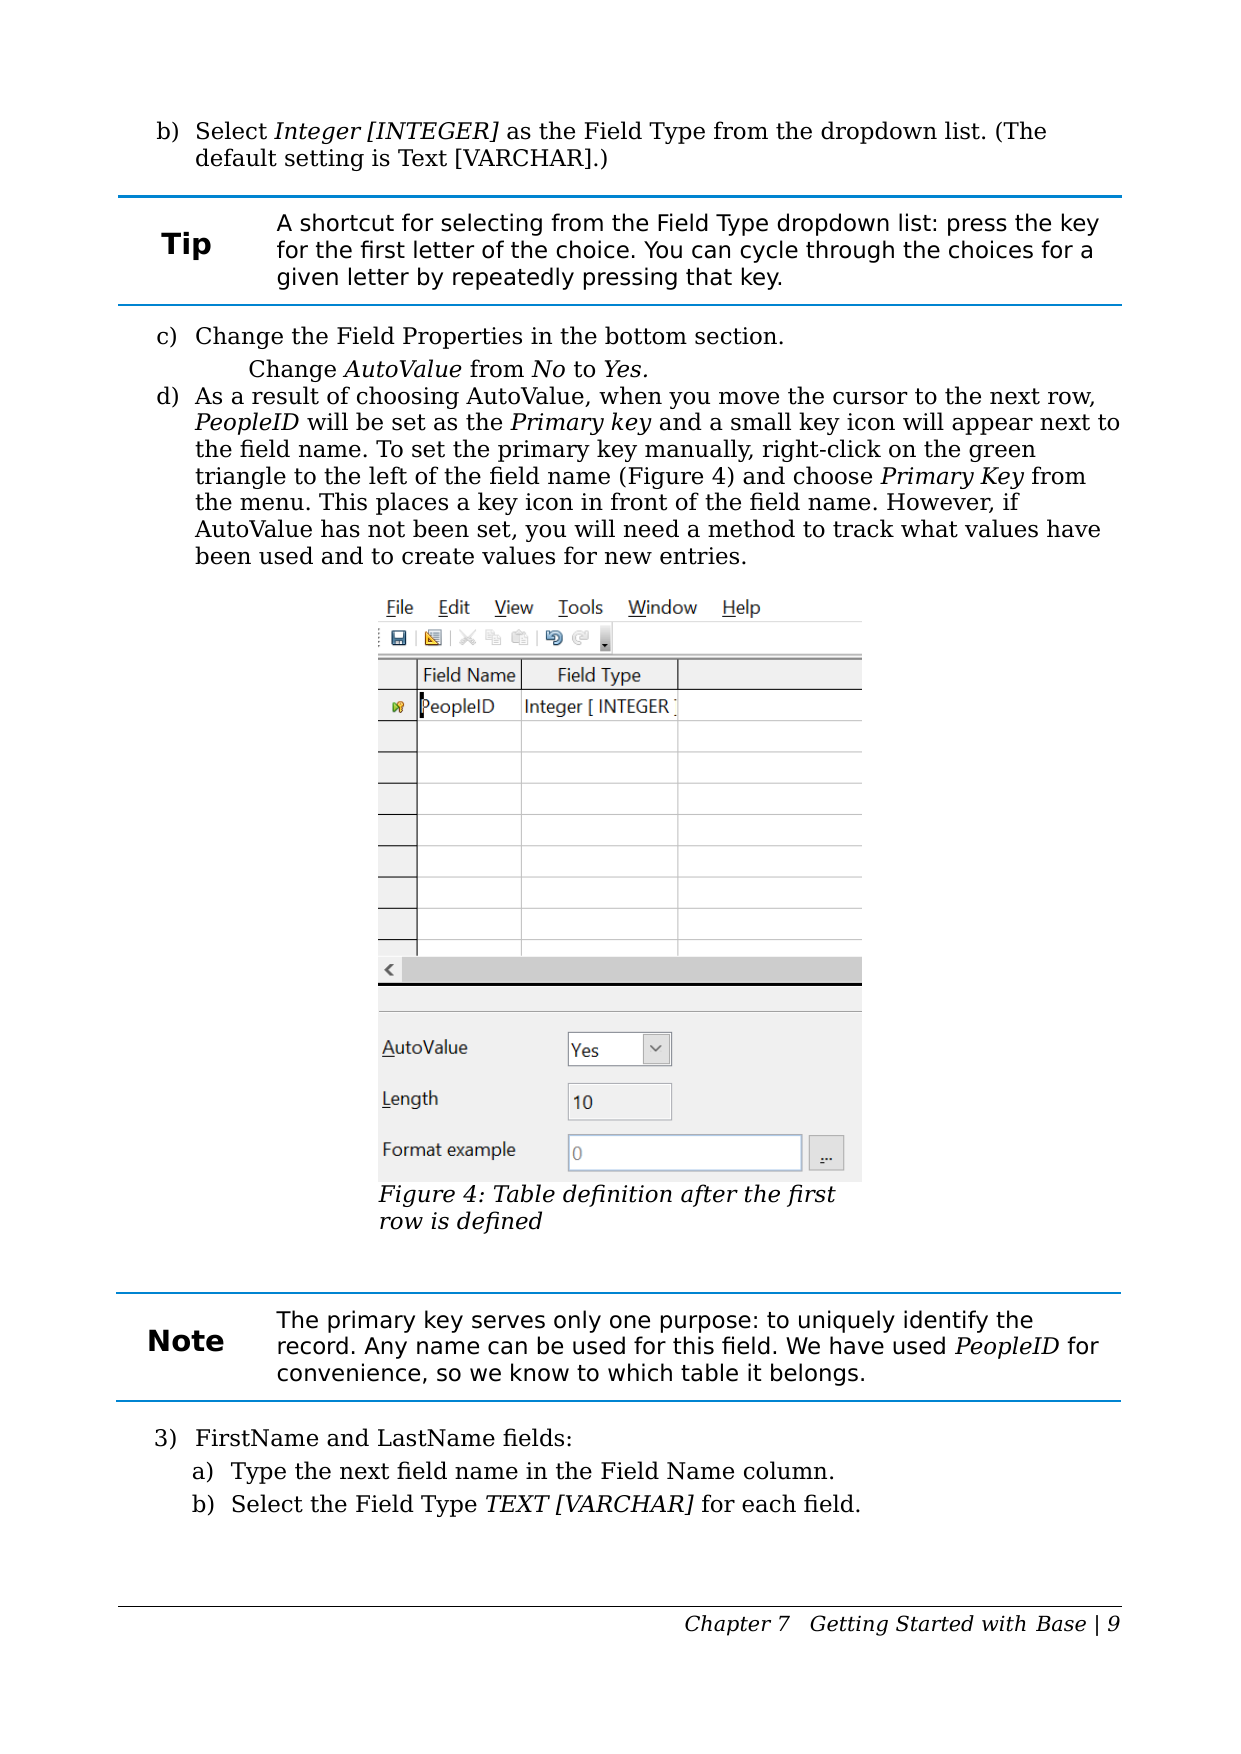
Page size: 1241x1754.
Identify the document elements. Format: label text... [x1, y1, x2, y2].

picture [378, 594, 862, 1182]
list FirstName and LastName fields: [177, 1426, 1122, 1452]
list Type the next field name in the Field Name column. [192, 1458, 1122, 1485]
table_header The primary key serves only one purpose: to uniquely identify the record. Any name can be used for this field. We have used PeopleID for convenience, so we know to which table it belongs. [255, 1294, 1121, 1400]
list Select Integer [INTEGER] as the Field Type from the dropdown list. (The default setting is Text [VARCHAR].) [156, 118, 1122, 171]
list Change the Field Properties in the bottom section. [156, 323, 1122, 350]
list Select the Field Type TEXT [VARCHAR] for each field. [192, 1491, 1122, 1518]
table_header Tip [118, 198, 255, 303]
table_header Note [116, 1294, 255, 1400]
text Figure 4: Table definition after the first row is defined [379, 1182, 862, 1235]
list As a result of choosing AutoValue, when you move the cursor to the next row, PeopleID will be set as the Primary key and a small key icon will appear next to the field name. To set the primary key manually, right-click on the green triangle to the left of the field name (Figure 4) and choose Primary Key from the menu. This places a key icon in front of the field name. However, if AutoValue has not been set, you will need a method to track what values have been used and to create values for new entries. [156, 383, 1122, 569]
list Change AutoValue from No to Yes. [248, 356, 1122, 383]
table_header A shortcut for selecting from the Field Type dropdown list: press the key for the first letter of the choice. You can cycle through the choices for a given letter by repeatedly pressing that key. [255, 198, 1122, 303]
